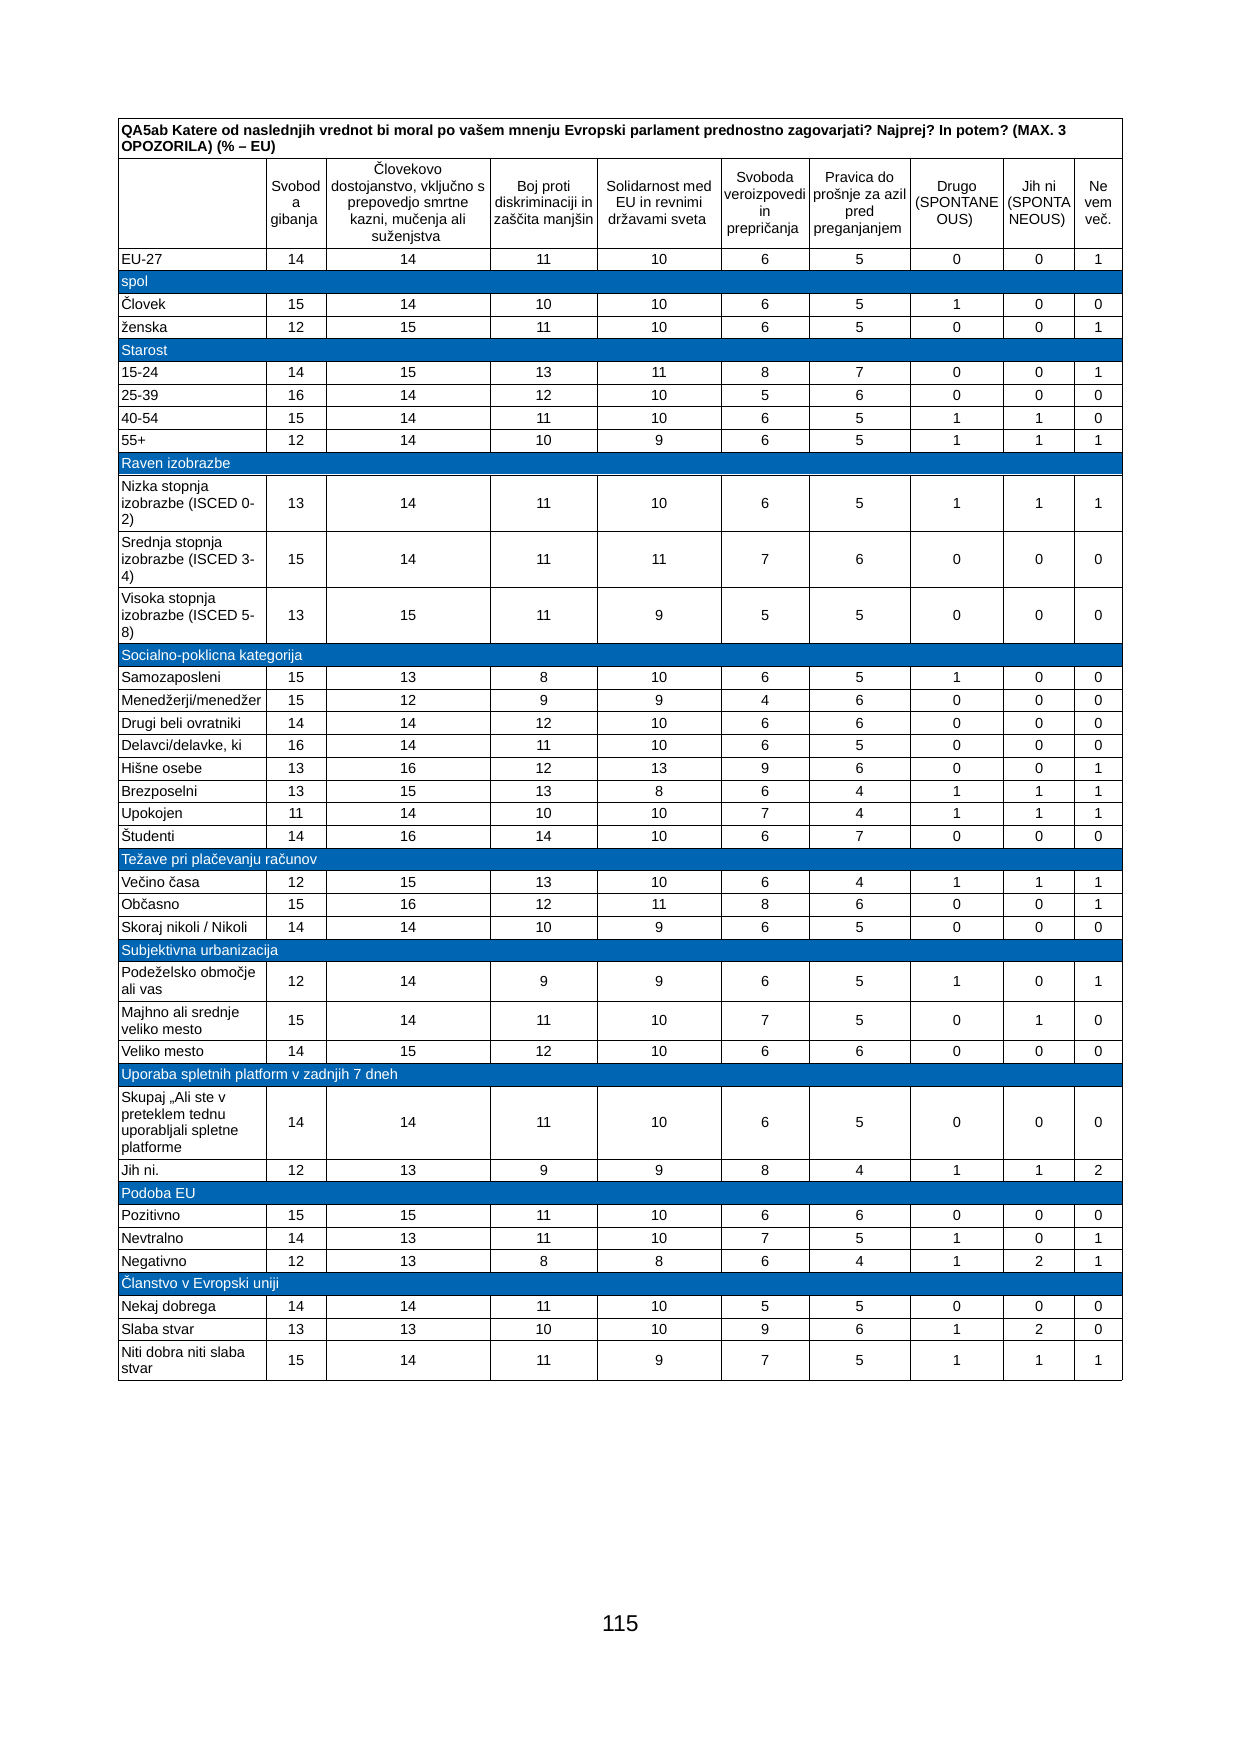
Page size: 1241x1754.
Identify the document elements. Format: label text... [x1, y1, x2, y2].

table_cell 1 [1075, 1250, 1122, 1272]
table_cell 10 [598, 1205, 721, 1227]
table_cell 7 [810, 826, 910, 848]
table_cell 14 [267, 1087, 326, 1158]
table_cell 12 [491, 712, 597, 734]
table_cell Delavci/delavke, ki [119, 735, 266, 757]
table_cell 2 [1075, 1160, 1122, 1181]
table_cell 7 [722, 1228, 809, 1249]
table_cell 11 [491, 249, 597, 270]
table_cell 0 [1075, 1205, 1122, 1227]
table_cell 2 [1004, 1319, 1074, 1340]
table_cell 6 [810, 1041, 910, 1063]
table_cell 0 [911, 690, 1003, 711]
table_cell 6 [722, 1041, 809, 1063]
table_cell Samozaposleni [119, 667, 266, 689]
table_cell 7 [722, 532, 809, 587]
table_cell 6 [722, 294, 809, 316]
table_cell 6 [722, 712, 809, 734]
table_cell 0 [911, 317, 1003, 338]
table_cell 1 [1075, 430, 1122, 452]
table_cell 0 [911, 249, 1003, 270]
table_cell 5 [810, 1296, 910, 1317]
table_cell 1 [911, 1341, 1003, 1380]
table_cell 7 [722, 803, 809, 825]
table_cell 11 [491, 1228, 597, 1249]
table_cell Človek [119, 294, 266, 316]
table_cell 10 [598, 1228, 721, 1249]
table_cell Svoboda gibanja [267, 159, 326, 247]
table_cell 12 [491, 385, 597, 406]
table_cell 0 [1004, 249, 1074, 270]
table_cell 6 [810, 690, 910, 711]
table_cell 0 [1004, 385, 1074, 406]
table_cell 0 [911, 1002, 1003, 1040]
table_cell [119, 159, 266, 247]
table_cell Visoka stopnja izobrazbe (ISCED 5-8) [119, 588, 266, 643]
table_cell 1 [1075, 362, 1122, 384]
table_cell 0 [911, 917, 1003, 938]
table_cell 11 [598, 532, 721, 587]
table_cell 1 [1004, 407, 1074, 429]
table_cell 15 [327, 362, 490, 384]
table_cell 15 [327, 871, 490, 893]
table_cell 12 [267, 317, 326, 338]
table_cell 13 [327, 1160, 490, 1181]
table_cell 0 [1075, 917, 1122, 938]
table_cell 6 [810, 758, 910, 779]
table_cell 1 [911, 803, 1003, 825]
table_cell 13 [491, 362, 597, 384]
table_cell 5 [810, 1087, 910, 1158]
table_cell 1 [1004, 1002, 1074, 1040]
table_cell 11 [491, 1205, 597, 1227]
table_cell 1 [1075, 894, 1122, 916]
table_cell 5 [810, 407, 910, 429]
table_cell 10 [598, 1087, 721, 1158]
table_cell Veliko mesto [119, 1041, 266, 1063]
table_cell Menedžerji/menedžer [119, 690, 266, 711]
table_cell spol [119, 271, 1122, 293]
table_cell 9 [598, 1160, 721, 1181]
table_cell 8 [722, 1160, 809, 1181]
table_cell 15 [267, 1341, 326, 1380]
table_cell 10 [491, 430, 597, 452]
table_header QA5ab Katere od naslednjih vrednot bi moral po vašem mnenju Evropski parlament prednostno zagovarjati? Najprej? In potem? (MAX. 3 OPOZORILA) (% – EU) [119, 119, 1122, 158]
table_cell 10 [598, 735, 721, 757]
table_cell 0 [1004, 532, 1074, 587]
table_cell 14 [327, 1087, 490, 1158]
table_cell 5 [810, 317, 910, 338]
table_cell 5 [810, 962, 910, 1001]
table_cell 1 [911, 1319, 1003, 1340]
table_cell 6 [722, 1087, 809, 1158]
table_cell 15-24 [119, 362, 266, 384]
table_cell Podoba EU [119, 1182, 1122, 1204]
table_cell 0 [1004, 690, 1074, 711]
table_cell 14 [267, 712, 326, 734]
table_cell 13 [327, 1319, 490, 1340]
table_cell 14 [491, 826, 597, 848]
table_cell 11 [491, 1002, 597, 1040]
table_cell 0 [911, 1087, 1003, 1158]
table_cell 1 [1075, 781, 1122, 802]
table_cell 6 [722, 826, 809, 848]
table_cell 13 [267, 781, 326, 802]
table_cell 0 [1075, 1041, 1122, 1063]
table_cell 6 [722, 1250, 809, 1272]
table_cell Drugo (SPONTANEOUS) [911, 159, 1003, 247]
table_cell 5 [722, 1296, 809, 1317]
table_cell 0 [1075, 1002, 1122, 1040]
table_cell 15 [267, 532, 326, 587]
table_cell 15 [327, 1205, 490, 1227]
table_cell 9 [491, 690, 597, 711]
table_cell 4 [810, 803, 910, 825]
table_cell 10 [598, 1041, 721, 1063]
table_cell 11 [491, 588, 597, 643]
table_cell 9 [722, 758, 809, 779]
table_cell 13 [598, 758, 721, 779]
table_cell 10 [598, 249, 721, 270]
table_cell 0 [911, 758, 1003, 779]
table_cell 14 [267, 362, 326, 384]
table_cell Subjektivna urbanizacija [119, 940, 1122, 961]
table_cell 1 [1075, 249, 1122, 270]
table_cell Jih ni (SPONTANEOUS) [1004, 159, 1074, 247]
table_cell Občasno [119, 894, 266, 916]
table_cell 6 [810, 1205, 910, 1227]
table_cell Težave pri plačevanju računov [119, 849, 1122, 870]
table_cell Solidarnost med EU in revnimi državami sveta [598, 159, 721, 247]
table_cell 1 [911, 294, 1003, 316]
table_cell 6 [810, 712, 910, 734]
table_cell 10 [598, 803, 721, 825]
table_cell 6 [810, 894, 910, 916]
table_cell 4 [810, 1160, 910, 1181]
table_cell 13 [327, 1250, 490, 1272]
table_cell 1 [1075, 962, 1122, 1001]
table_cell 5 [810, 735, 910, 757]
table_cell Nizka stopnja izobrazbe (ISCED 0-2) [119, 476, 266, 531]
table_cell 8 [722, 894, 809, 916]
table_cell 0 [1075, 1319, 1122, 1340]
table_cell 1 [1004, 1160, 1074, 1181]
table_cell 5 [810, 249, 910, 270]
table_cell 11 [491, 1341, 597, 1380]
table_cell 0 [911, 712, 1003, 734]
table_cell 1 [1004, 1341, 1074, 1380]
table_cell 7 [810, 362, 910, 384]
table_cell 0 [1004, 962, 1074, 1001]
table_cell 6 [722, 430, 809, 452]
table_cell 8 [722, 362, 809, 384]
table_cell 16 [327, 758, 490, 779]
table_cell 11 [491, 407, 597, 429]
table_cell Pozitivno [119, 1205, 266, 1227]
table_cell Nevtralno [119, 1228, 266, 1249]
table_cell 15 [327, 781, 490, 802]
table_cell 5 [810, 1002, 910, 1040]
table_cell Uporaba spletnih platform v zadnjih 7 dneh [119, 1064, 1122, 1086]
table_cell 5 [722, 588, 809, 643]
table_cell 1 [1004, 871, 1074, 893]
table_cell 10 [598, 871, 721, 893]
table_cell EU-27 [119, 249, 266, 270]
table_cell 0 [1075, 407, 1122, 429]
table_cell 16 [267, 735, 326, 757]
table_cell 0 [911, 385, 1003, 406]
table_cell 0 [1004, 735, 1074, 757]
table_cell 1 [911, 476, 1003, 531]
table_cell 6 [722, 249, 809, 270]
table_cell 1 [1004, 430, 1074, 452]
table_cell 10 [598, 1002, 721, 1040]
table_cell Brezposelni [119, 781, 266, 802]
table_cell 0 [1004, 317, 1074, 338]
table_cell ženska [119, 317, 266, 338]
table_cell 0 [1004, 826, 1074, 848]
table_cell 1 [911, 407, 1003, 429]
table_cell 14 [327, 249, 490, 270]
table_cell Drugi beli ovratniki [119, 712, 266, 734]
table_cell 11 [491, 476, 597, 531]
table_cell 5 [810, 1341, 910, 1380]
table_cell 0 [1004, 1087, 1074, 1158]
table_cell 12 [267, 962, 326, 1001]
table_cell 15 [327, 317, 490, 338]
table_cell 6 [810, 385, 910, 406]
table_cell 10 [491, 917, 597, 938]
table_cell 14 [267, 1228, 326, 1249]
table_cell 0 [1004, 1228, 1074, 1249]
table_cell 11 [598, 894, 721, 916]
table_cell 0 [1004, 1041, 1074, 1063]
table_cell 1 [911, 781, 1003, 802]
table_cell 1 [911, 1160, 1003, 1181]
table_cell Upokojen [119, 803, 266, 825]
table_cell 13 [267, 758, 326, 779]
table_cell 10 [598, 294, 721, 316]
table_cell 14 [327, 712, 490, 734]
table_cell 1 [911, 667, 1003, 689]
table_cell 12 [267, 871, 326, 893]
table_cell 10 [491, 294, 597, 316]
table_cell 6 [722, 317, 809, 338]
table_cell 15 [267, 690, 326, 711]
table_cell Srednja stopnja izobrazbe (ISCED 3-4) [119, 532, 266, 587]
table_cell 14 [327, 1002, 490, 1040]
table_cell 14 [327, 476, 490, 531]
table_cell 10 [598, 826, 721, 848]
table_cell 1 [1075, 317, 1122, 338]
table_cell 0 [1004, 362, 1074, 384]
table_cell 10 [598, 712, 721, 734]
table_cell Jih ni. [119, 1160, 266, 1181]
table_cell 13 [491, 871, 597, 893]
table_cell 5 [722, 385, 809, 406]
table_cell 0 [911, 1041, 1003, 1063]
table_cell 10 [598, 407, 721, 429]
table_cell 1 [911, 962, 1003, 1001]
table_cell 0 [1075, 1296, 1122, 1317]
table_cell 0 [1004, 588, 1074, 643]
table_cell 14 [327, 385, 490, 406]
table_cell Članstvo v Evropski uniji [119, 1273, 1122, 1295]
table_cell 14 [327, 1341, 490, 1380]
table_cell Raven izobrazbe [119, 453, 1122, 474]
table_cell 15 [267, 894, 326, 916]
table_cell 10 [598, 317, 721, 338]
table_cell 13 [327, 667, 490, 689]
table_cell 6 [810, 532, 910, 587]
table_cell 9 [598, 690, 721, 711]
table_cell 8 [491, 667, 597, 689]
table_cell 0 [911, 735, 1003, 757]
table_cell 5 [810, 917, 910, 938]
table_cell Slaba stvar [119, 1319, 266, 1340]
table_cell 8 [598, 781, 721, 802]
table_cell 13 [327, 1228, 490, 1249]
table_cell 0 [1004, 758, 1074, 779]
table_cell Hišne osebe [119, 758, 266, 779]
table_cell 1 [1075, 1341, 1122, 1380]
table_cell 8 [598, 1250, 721, 1272]
table_cell Podeželsko območje ali vas [119, 962, 266, 1001]
table_cell 15 [327, 588, 490, 643]
table_cell 0 [1004, 667, 1074, 689]
table_cell 10 [598, 667, 721, 689]
table_cell 10 [598, 1319, 721, 1340]
table_cell 0 [1075, 690, 1122, 711]
table_cell 25-39 [119, 385, 266, 406]
table_cell 6 [722, 735, 809, 757]
table_cell 4 [810, 871, 910, 893]
table_cell 15 [327, 1041, 490, 1063]
table_cell 9 [598, 430, 721, 452]
table_cell Niti dobra niti slaba stvar [119, 1341, 266, 1380]
table_cell 0 [1075, 667, 1122, 689]
table_cell 14 [327, 294, 490, 316]
table_cell 1 [911, 1228, 1003, 1249]
table_cell 6 [722, 476, 809, 531]
table_cell 6 [722, 871, 809, 893]
table_cell 16 [327, 826, 490, 848]
table_cell 1 [1075, 871, 1122, 893]
table_cell 0 [1004, 917, 1074, 938]
table_cell 0 [911, 532, 1003, 587]
table_cell 12 [267, 1160, 326, 1181]
table_cell 1 [911, 430, 1003, 452]
table_cell 6 [722, 962, 809, 1001]
table_cell 1 [1004, 803, 1074, 825]
table_cell 0 [911, 826, 1003, 848]
table_cell 14 [327, 1296, 490, 1317]
table_cell 9 [598, 1341, 721, 1380]
table_cell 11 [491, 1296, 597, 1317]
table_cell 12 [491, 1041, 597, 1063]
table_cell 12 [267, 430, 326, 452]
table_cell 6 [722, 917, 809, 938]
table_cell Boj proti diskriminaciji in zaščita manjšin [491, 159, 597, 247]
table_cell 2 [1004, 1250, 1074, 1272]
table_cell 1 [1075, 476, 1122, 531]
table_cell 4 [810, 1250, 910, 1272]
table_cell 11 [267, 803, 326, 825]
table_cell 13 [491, 781, 597, 802]
table_cell 0 [911, 1205, 1003, 1227]
table_cell 0 [1075, 532, 1122, 587]
table_cell 1 [1004, 781, 1074, 802]
table_cell 14 [267, 1296, 326, 1317]
table_cell 5 [810, 1228, 910, 1249]
table_cell 6 [722, 781, 809, 802]
table_cell 6 [810, 1319, 910, 1340]
table_cell 9 [598, 917, 721, 938]
table_cell 14 [327, 407, 490, 429]
table_cell 8 [491, 1250, 597, 1272]
table_cell 0 [911, 588, 1003, 643]
table_cell Majhno ali srednje veliko mesto [119, 1002, 266, 1040]
table_cell Pravica do prošnje za azil pred preganjanjem [810, 159, 910, 247]
table_cell 12 [327, 690, 490, 711]
table_cell 1 [911, 871, 1003, 893]
table_cell 0 [1075, 1087, 1122, 1158]
table_cell Večino časa [119, 871, 266, 893]
table_cell 5 [810, 588, 910, 643]
table_cell 0 [1075, 735, 1122, 757]
table_cell 0 [1004, 294, 1074, 316]
table_cell 0 [1075, 385, 1122, 406]
table_cell 12 [491, 894, 597, 916]
table_cell 10 [598, 476, 721, 531]
table_cell 7 [722, 1002, 809, 1040]
table_cell Socialno-poklicna kategorija [119, 644, 1122, 666]
table_cell 10 [598, 1296, 721, 1317]
table_cell 15 [267, 1205, 326, 1227]
table_cell Negativno [119, 1250, 266, 1272]
table_cell 9 [722, 1319, 809, 1340]
table_cell 14 [267, 1041, 326, 1063]
table_cell 14 [327, 430, 490, 452]
table_cell 11 [491, 317, 597, 338]
table_cell 9 [491, 962, 597, 1001]
table_cell 1 [1075, 803, 1122, 825]
table_cell 9 [598, 588, 721, 643]
table_cell 16 [327, 894, 490, 916]
table_cell 14 [327, 803, 490, 825]
table_cell Svoboda veroizpovedi in prepričanja [722, 159, 809, 247]
table_cell 40-54 [119, 407, 266, 429]
table_cell 9 [598, 962, 721, 1001]
table_cell 13 [267, 476, 326, 531]
table_cell 5 [810, 430, 910, 452]
table_cell 9 [491, 1160, 597, 1181]
table_cell 4 [722, 690, 809, 711]
table_cell Skoraj nikoli / Nikoli [119, 917, 266, 938]
table_cell Nekaj dobrega [119, 1296, 266, 1317]
table_cell 5 [810, 294, 910, 316]
table_cell 11 [491, 735, 597, 757]
table_cell 11 [491, 1087, 597, 1158]
table_cell 15 [267, 407, 326, 429]
table_cell 15 [267, 294, 326, 316]
table_cell 13 [267, 1319, 326, 1340]
table_cell Starost [119, 339, 1122, 361]
table_cell Človekovo dostojanstvo, vključno s prepovedjo smrtne kazni, mučenja ali suženjstva [327, 159, 490, 247]
table_cell 1 [1004, 476, 1074, 531]
table_cell 11 [491, 532, 597, 587]
table_cell 12 [491, 758, 597, 779]
table_cell 10 [491, 1319, 597, 1340]
table_cell 0 [1004, 712, 1074, 734]
table_cell 15 [267, 667, 326, 689]
table_cell 10 [598, 385, 721, 406]
table_cell 1 [911, 1250, 1003, 1272]
table_cell 0 [911, 362, 1003, 384]
table_cell 12 [267, 1250, 326, 1272]
table_cell 14 [327, 917, 490, 938]
table_cell 11 [598, 362, 721, 384]
table_cell 0 [1004, 894, 1074, 916]
table_cell 14 [327, 532, 490, 587]
table_cell 4 [810, 781, 910, 802]
table_cell 14 [267, 249, 326, 270]
table_cell Ne vem več. [1075, 159, 1122, 247]
table_cell 6 [722, 1205, 809, 1227]
table_cell 13 [267, 588, 326, 643]
table_cell 14 [327, 735, 490, 757]
table_cell 55+ [119, 430, 266, 452]
table_cell 0 [1075, 712, 1122, 734]
table_cell 0 [1075, 826, 1122, 848]
table_cell 14 [267, 826, 326, 848]
table_cell 0 [1004, 1296, 1074, 1317]
table_cell 10 [491, 803, 597, 825]
table_cell Študenti [119, 826, 266, 848]
table_cell 14 [267, 917, 326, 938]
table_cell 5 [810, 667, 910, 689]
table_cell 0 [1075, 588, 1122, 643]
table_cell 0 [1075, 294, 1122, 316]
table_cell 0 [911, 1296, 1003, 1317]
table_cell 14 [327, 962, 490, 1001]
table_cell 5 [810, 476, 910, 531]
table_cell 1 [1075, 758, 1122, 779]
table_cell 0 [911, 894, 1003, 916]
table_cell 1 [1075, 1228, 1122, 1249]
table_cell 0 [1004, 1205, 1074, 1227]
table_cell Skupaj „Ali ste v preteklem tednu uporabljali spletne platforme [119, 1087, 266, 1158]
table_cell 6 [722, 667, 809, 689]
table_cell 16 [267, 385, 326, 406]
table_cell 15 [267, 1002, 326, 1040]
table_cell 7 [722, 1341, 809, 1380]
table_cell 6 [722, 407, 809, 429]
